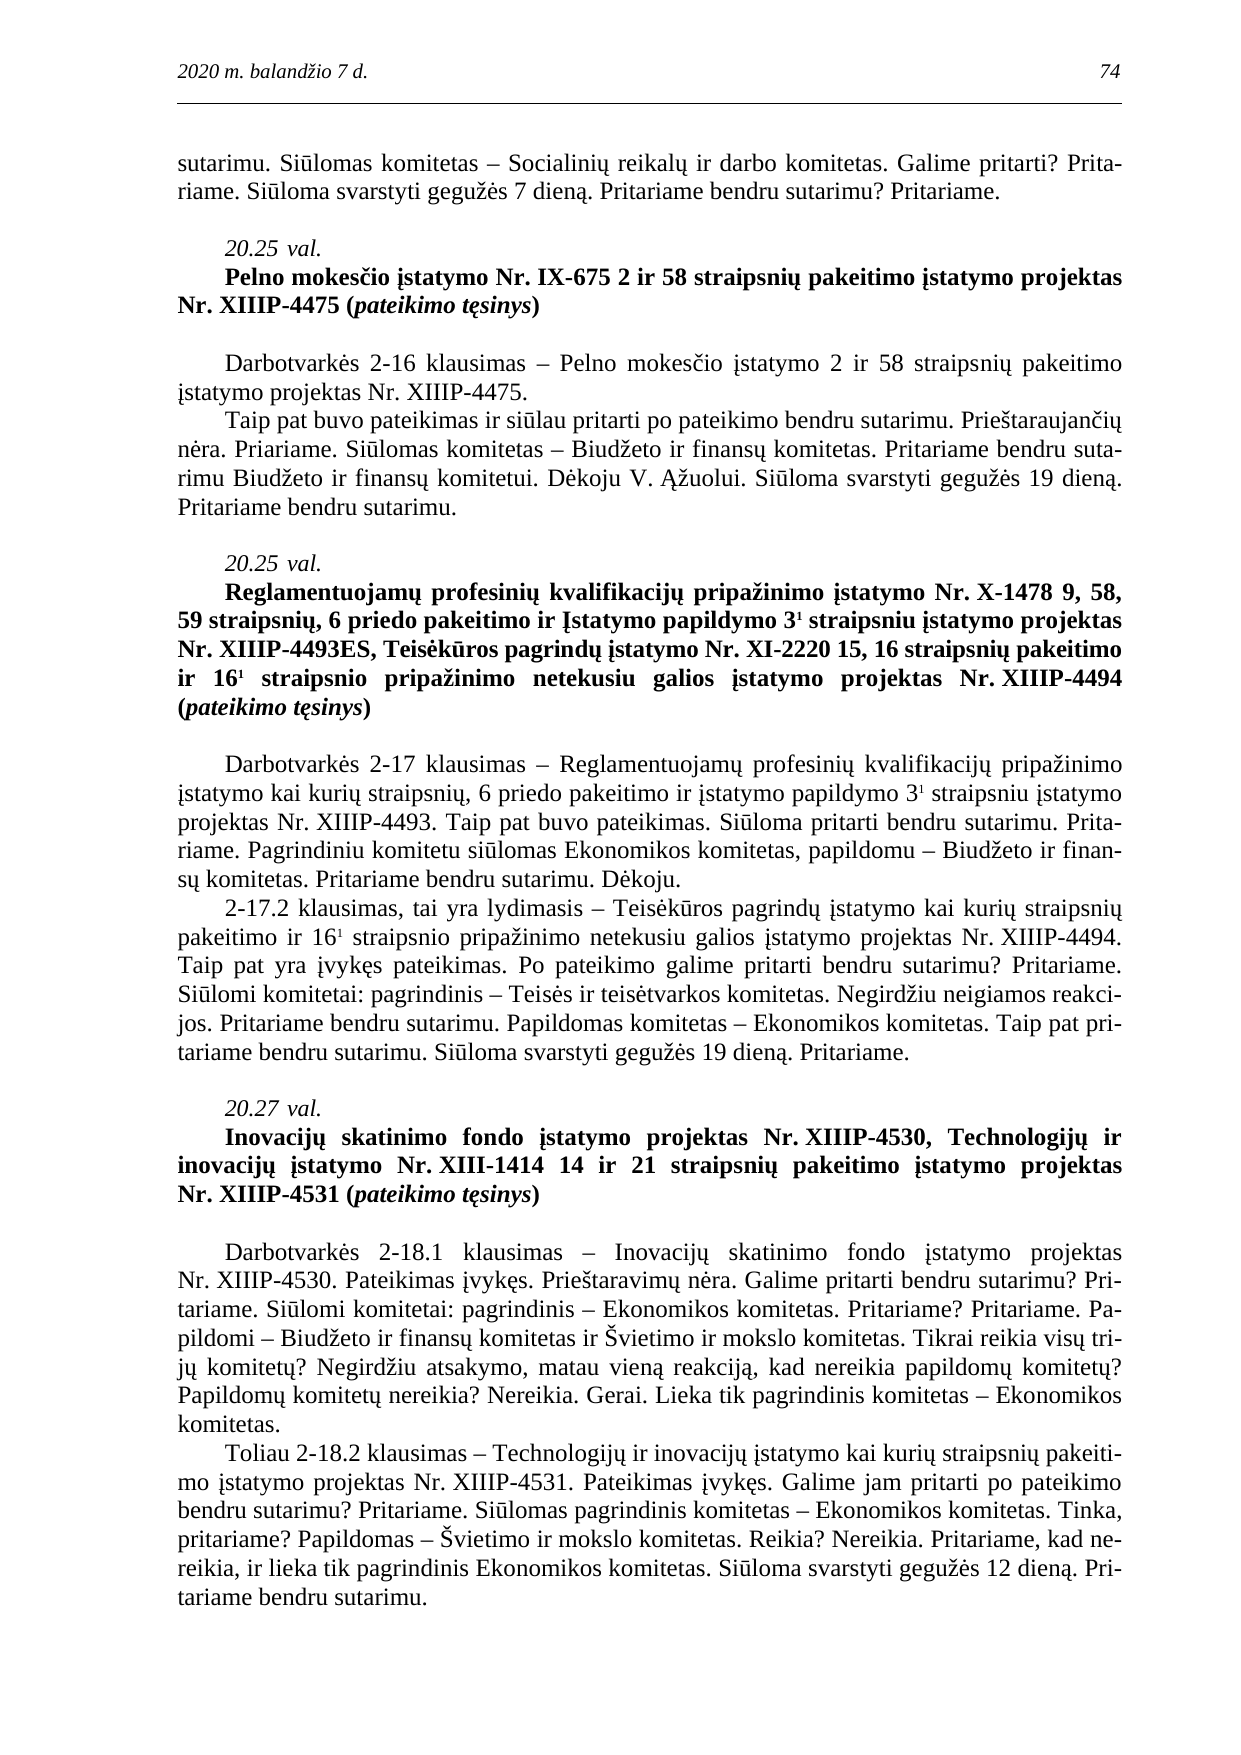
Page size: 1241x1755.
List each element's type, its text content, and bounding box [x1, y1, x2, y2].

text 20.25 val. [224, 549, 1122, 577]
text Ino­va­ci­jų ska­ti­ni­mo fon­do įsta­ty­mo pro­jek­tas Nr. XIIIP-4530, Tech­no­lo­gi­jų ir inova­ci­jų įsta­ty­mo Nr. XIII-1414 14 ir 21 straips­nių pa­kei­ti­mo įsta­ty­mo pro­jek­tas Nr. XIIIP-4531 (pa­tei­ki­mo tę­si­nys) [177, 1122, 1122, 1208]
text Reg­la­men­tuo­ja­mų pro­fe­si­nių kva­li­fi­ka­ci­jų pri­pa­ži­ni­mo įsta­ty­mo Nr. X-1478 9, 58, 59 straips­nių, 6 prie­do pa­kei­ti­mo ir Įsta­ty­mo pa­pil­dy­mo 31 straips­niu įsta­ty­mo pro­jek­tas Nr. XIIIP-4493ES, Tei­sė­kū­ros pa­grin­dų įsta­ty­mo Nr. XI-2220 15, 16 straips­nių pa­kei­ti­mo ir 161 straips­nio pri­pa­ži­ni­mo ne­te­ku­siu ga­lios įsta­ty­mo pro­jek­tas Nr. XIIIP-4494 (pateiki­mo tę­si­nys) [177, 577, 1122, 720]
text 20.25 val. [224, 234, 1122, 262]
text Dar­bo­tvarkės 2-18.1 klau­si­mas – Ino­va­ci­jų ska­ti­ni­mo fon­do įsta­ty­mo pro­jek­tas Nr. XIIIP-4530. Pa­tei­ki­mas įvy­kęs. Prieš­ta­ra­vi­mų nė­ra. Ga­li­me pri­tar­ti ben­dru su­ta­ri­mu? Pri­ta­ria­me. Siū­lo­mi ko­mi­te­tai: pa­grin­di­nis – Eko­no­mi­kos ko­mi­te­tas. Pri­ta­ria­me? Pri­ta­ria­me. Pa­pil­do­mi – Biu­dže­to ir fi­nan­sų ko­mi­te­tas ir Švie­ti­mo ir moks­lo ko­mi­te­tas. Tik­rai rei­kia vi­sų tri­jų ko­mi­te­tų? Ne­gir­džiu at­sa­ky­mo, ma­tau vie­ną re­ak­ci­ją, kad ne­rei­kia pa­pil­do­mų ko­mi­te­tų? Pa­pil­do­mų ko­mi­te­tų ne­rei­kia? Ne­rei­kia. Ge­rai. Lie­ka tik pa­grin­di­nis ko­mi­te­tas – Eko­no­mi­kos ko­mi­te­tas. [177, 1237, 1122, 1438]
text Dar­bo­tvarkės 2-16 klau­si­mas – Pel­no mo­kes­čio įsta­ty­mo 2 ir 58 straips­nių pa­kei­ti­mo įsta­ty­mo pro­jek­tas Nr. XIIIP-4475. [177, 348, 1122, 405]
text To­liau 2-18.2 klau­si­mas – Tech­no­lo­gi­jų ir ino­va­ci­jų įsta­ty­mo kai ku­rių straips­nių pa­kei­ti­mo įsta­ty­mo pro­jek­tas Nr. XIIIP-4531. Pa­tei­ki­mas įvy­kęs. Ga­li­me jam pri­tar­ti po pa­tei­ki­mo ben­dru su­ta­ri­mu? Pri­ta­ria­me. Siū­lo­mas pa­grin­di­nis ko­mi­te­tas – Eko­no­mi­kos ko­mi­te­tas. Tin­ka, pri­ta­ria­me? Pa­pil­do­mas – Švie­ti­mo ir moks­lo ko­mi­te­tas. Rei­kia? Ne­rei­kia. Pri­ta­ria­me, kad ne­rei­kia, ir lie­ka tik pa­grin­di­nis Eko­no­mi­kos ko­mi­te­tas. Siū­lo­ma svars­ty­ti ge­gu­žės 12 die­ną. Pri­ta­ria­me ben­dru su­ta­ri­mu. [177, 1438, 1122, 1611]
text 20.27 val. [224, 1094, 1122, 1122]
text Dar­bo­tvarkės 2-17 klau­si­mas – Reg­la­men­tuo­ja­mų pro­fe­si­nių kva­li­fi­ka­ci­jų pri­pa­ži­ni­mo įsta­ty­mo kai ku­rių straips­nių, 6 prie­do pa­kei­ti­mo ir įsta­ty­mo pa­pil­dy­mo 31 straips­niu įsta­ty­mo pro­jek­tas Nr. XIIIP-4493. Taip pat bu­vo pa­tei­ki­mas. Siū­lo­ma pri­tar­ti ben­dru su­ta­ri­mu. Pri­ta­ria­me. Pa­grin­di­niu ko­mi­te­tu siū­lo­mas Eko­no­mi­kos ko­mi­te­tas, pa­pil­do­mu – Biu­dže­to ir fi­nan­sų ko­mi­te­tas. Pri­ta­ria­me ben­dru su­ta­ri­mu. Dė­ko­ju. [177, 749, 1122, 893]
text su­ta­ri­mu. Siū­lo­mas ko­mi­te­tas – So­cia­li­nių rei­ka­lų ir dar­bo ko­mi­te­tas. Ga­li­me pri­tar­ti? Pri­ta­ria­me. Siū­lo­ma svars­ty­ti ge­gu­žės 7 die­ną. Pri­ta­ria­me ben­dru su­ta­ri­mu? Pri­ta­ria­me. [177, 148, 1122, 205]
text Taip pat bu­vo pa­tei­ki­mas ir siū­lau pri­tar­ti po pa­tei­ki­mo ben­dru su­ta­ri­mu. Prieš­ta­rau­jan­čių nė­ra. Pri­aria­me. Siū­lo­mas ko­mi­te­tas – Biu­dže­to ir fi­nan­sų ko­mi­te­tas. Pri­ta­ria­me ben­dru su­ta­rimu Biu­dže­to ir fi­nan­sų ko­mi­te­tui. Dė­ko­ju V. Ąžuo­lui. Siū­lo­ma svars­ty­ti ge­gu­žės 19 die­ną. Pri­ta­ria­me ben­dru su­ta­ri­mu. [177, 405, 1122, 520]
text Pel­no mo­kes­čio įsta­ty­mo Nr. IX-675 2 ir 58 straips­nių pa­kei­ti­mo įsta­ty­mo pro­jek­tas Nr. XIIIP-4475 (pa­tei­ki­mo tę­si­nys) [177, 262, 1122, 319]
text 2-17.2 klau­si­mas, tai yra ly­di­ma­sis – Tei­sė­kū­ros pa­grin­dų įsta­ty­mo kai ku­rių straips­nių pa­kei­ti­mo ir 161 straips­nio pri­pa­ži­ni­mo ne­te­ku­siu ga­lios įsta­ty­mo pro­jek­tas Nr. XIIIP-4494. Taip pat yra įvy­kęs pa­tei­ki­mas. Po pa­tei­ki­mo ga­li­me pri­tar­ti ben­dru su­ta­ri­mu? Pri­ta­ria­me. Siū­lo­mi ko­mi­te­tai: pa­grin­di­nis – Tei­sės ir tei­sėt­var­kos ko­mi­te­tas. Ne­gir­džiu nei­gia­mos re­ak­ci­jos. Pri­ta­ria­me ben­dru su­ta­ri­mu. Pa­pil­do­mas ko­mi­te­tas – Eko­no­mi­kos ko­mi­te­tas. Taip pat pri­ta­ria­me ben­dru su­ta­ri­mu. Siū­lo­ma svars­ty­ti ge­gu­žės 19 die­ną. Pri­ta­ria­me. [177, 893, 1122, 1065]
